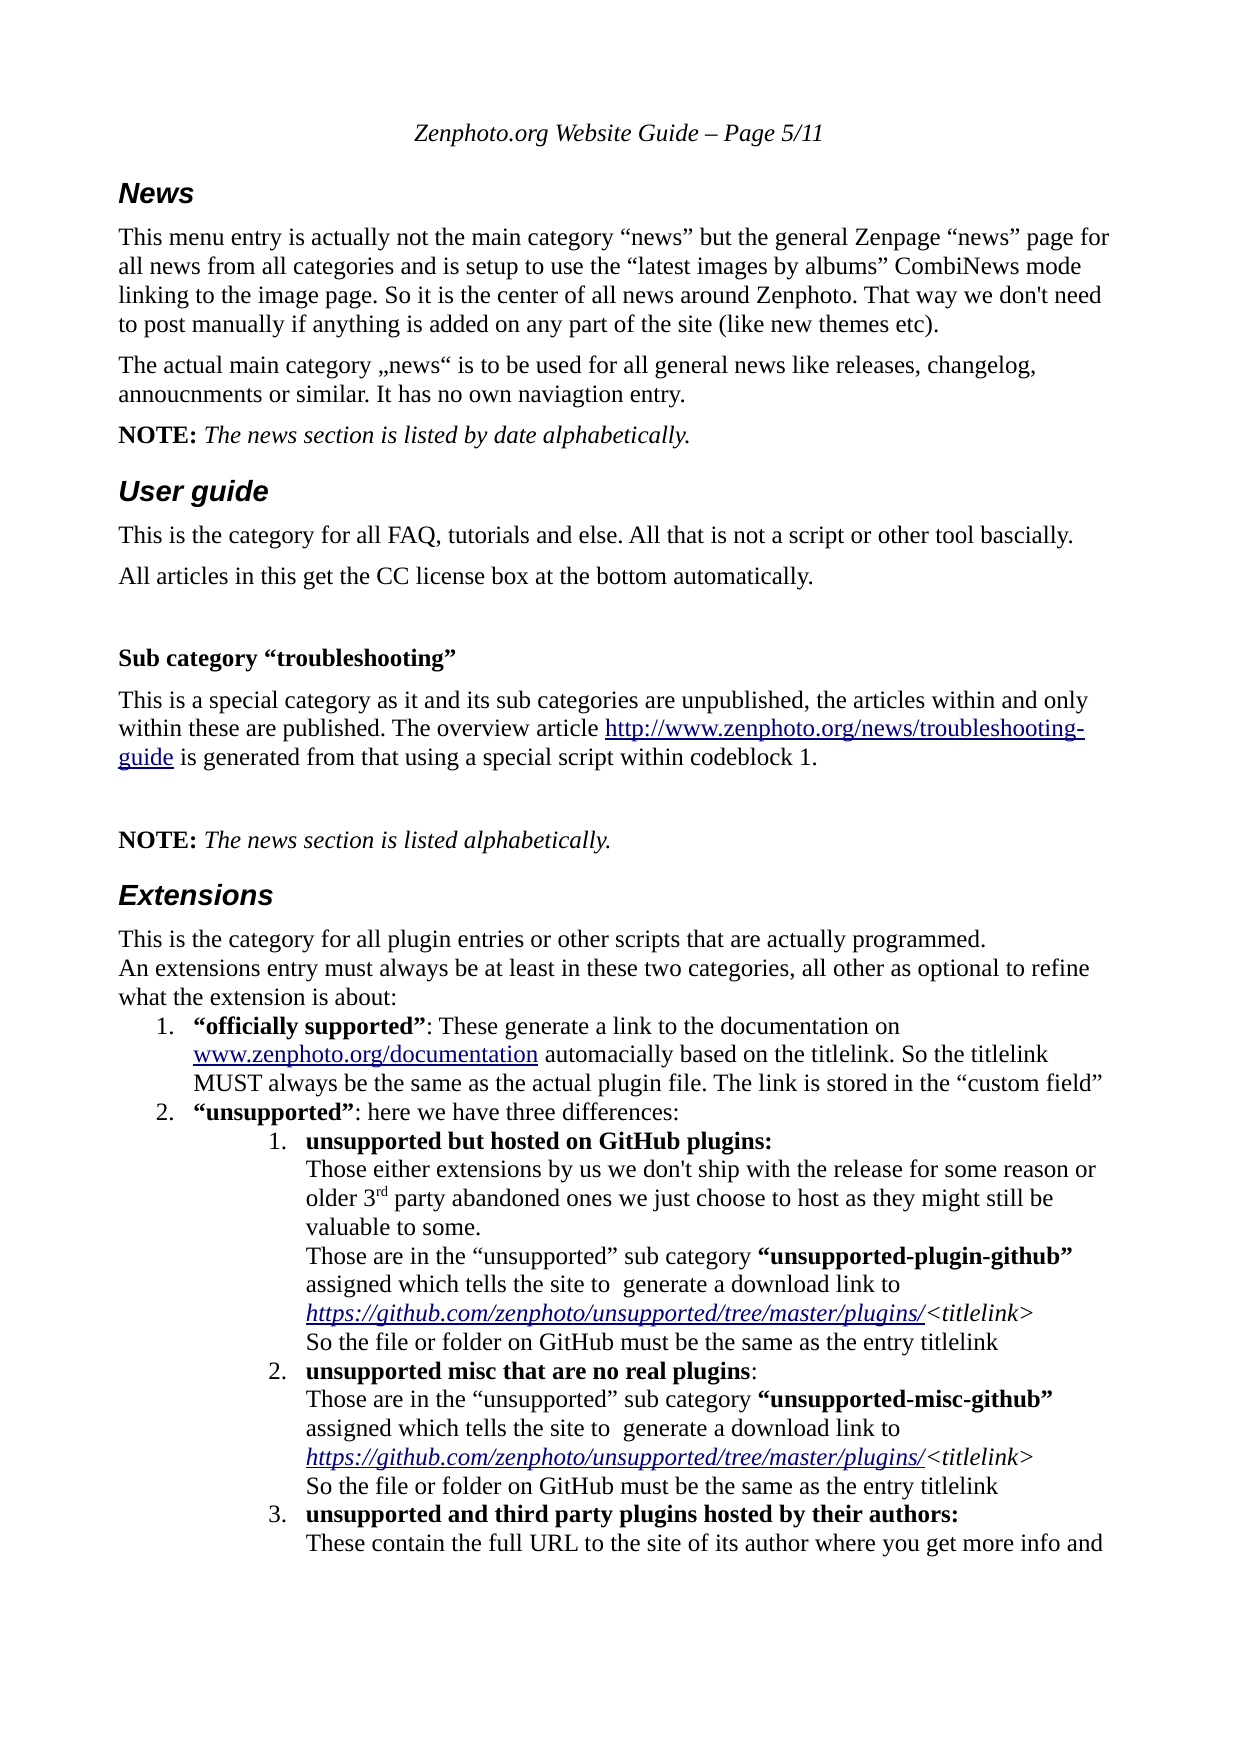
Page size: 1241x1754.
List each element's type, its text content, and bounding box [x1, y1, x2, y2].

text This is the category for all FAQ, tutorials and else. All that is not a script or other tool bascially. [118, 520, 1122, 548]
text This menu entry is actually not the main category “news” but the general Zenpage “news” page for all news from all categories and is setup to use the “latest images by albums” CombiNews mode linking to the image page. So it is the center of all news around Zenphoto. That way we don't need to post manually if anything is added on any part of the site (like new themes etc). [118, 222, 1122, 337]
subtitle Extensions [118, 878, 1122, 912]
list “unsupported”: here we have three differences: [156, 1097, 1122, 1126]
text This is the category for all plugin entries or other scripts that are actually programmed. [118, 924, 1122, 953]
text An extensions entry must always be at least in these two categories, all other as optional to refine what the extension is about: [118, 953, 1122, 1011]
list unsupported and third party plugins hosted by their authors: These contain the full URL to the site of its author where you get more info and [268, 1499, 1122, 1557]
text All articles in this get the CC license box at the bottom automatically. [118, 561, 1122, 590]
subtitle User guide [118, 474, 1122, 507]
text Sub category “troubleshooting” [118, 643, 1122, 672]
subtitle News [118, 176, 1122, 210]
text This is a special category as it and its sub categories are unpublished, the articles within and only within these are published. The overview article http://www.zenphoto.org/news/troubleshooting-guide is generated from that using a special script within codeblock 1. [118, 685, 1122, 771]
list “officially supported”: These generate a link to the documentation on www.zenphoto.org/documentation automacially based on the titlelink. So the titlelink MUST always be the same as the actual plugin file. The link is stored in the “custom field” [156, 1011, 1122, 1097]
list unsupported misc that are no real plugins: Those are in the “unsupported” sub category “unsupported-misc-github” assigned which tells the site to generate a download link to https://github.com/zenphoto/unsupported/tree/master/plugins/<titlelink> So the file or folder on GitHub must be the same as the entry titlelink [268, 1356, 1122, 1499]
list unsupported but hosted on GitHub plugins: Those either extensions by us we don't ship with the release for some reason or older 3rd party abandoned ones we just choose to host as they might still be valuable to some. Those are in the “unsupported” sub category “unsupported-plugin-github” assigned which tells the site to generate a download link to https://github.com/zenphoto/unsupported/tree/master/plugins/<titlelink> So the file or folder on GitHub must be the same as the entry titlelink [268, 1126, 1122, 1356]
text The actual main category „news“ is to be used for all general news like releases, changelog, annoucnments or similar. It has no own naviagtion entry. [118, 350, 1122, 407]
text NOTE: The news section is listed alphabetically. [118, 825, 1122, 853]
text NOTE: The news section is listed by date alphabetically. [118, 420, 1122, 449]
